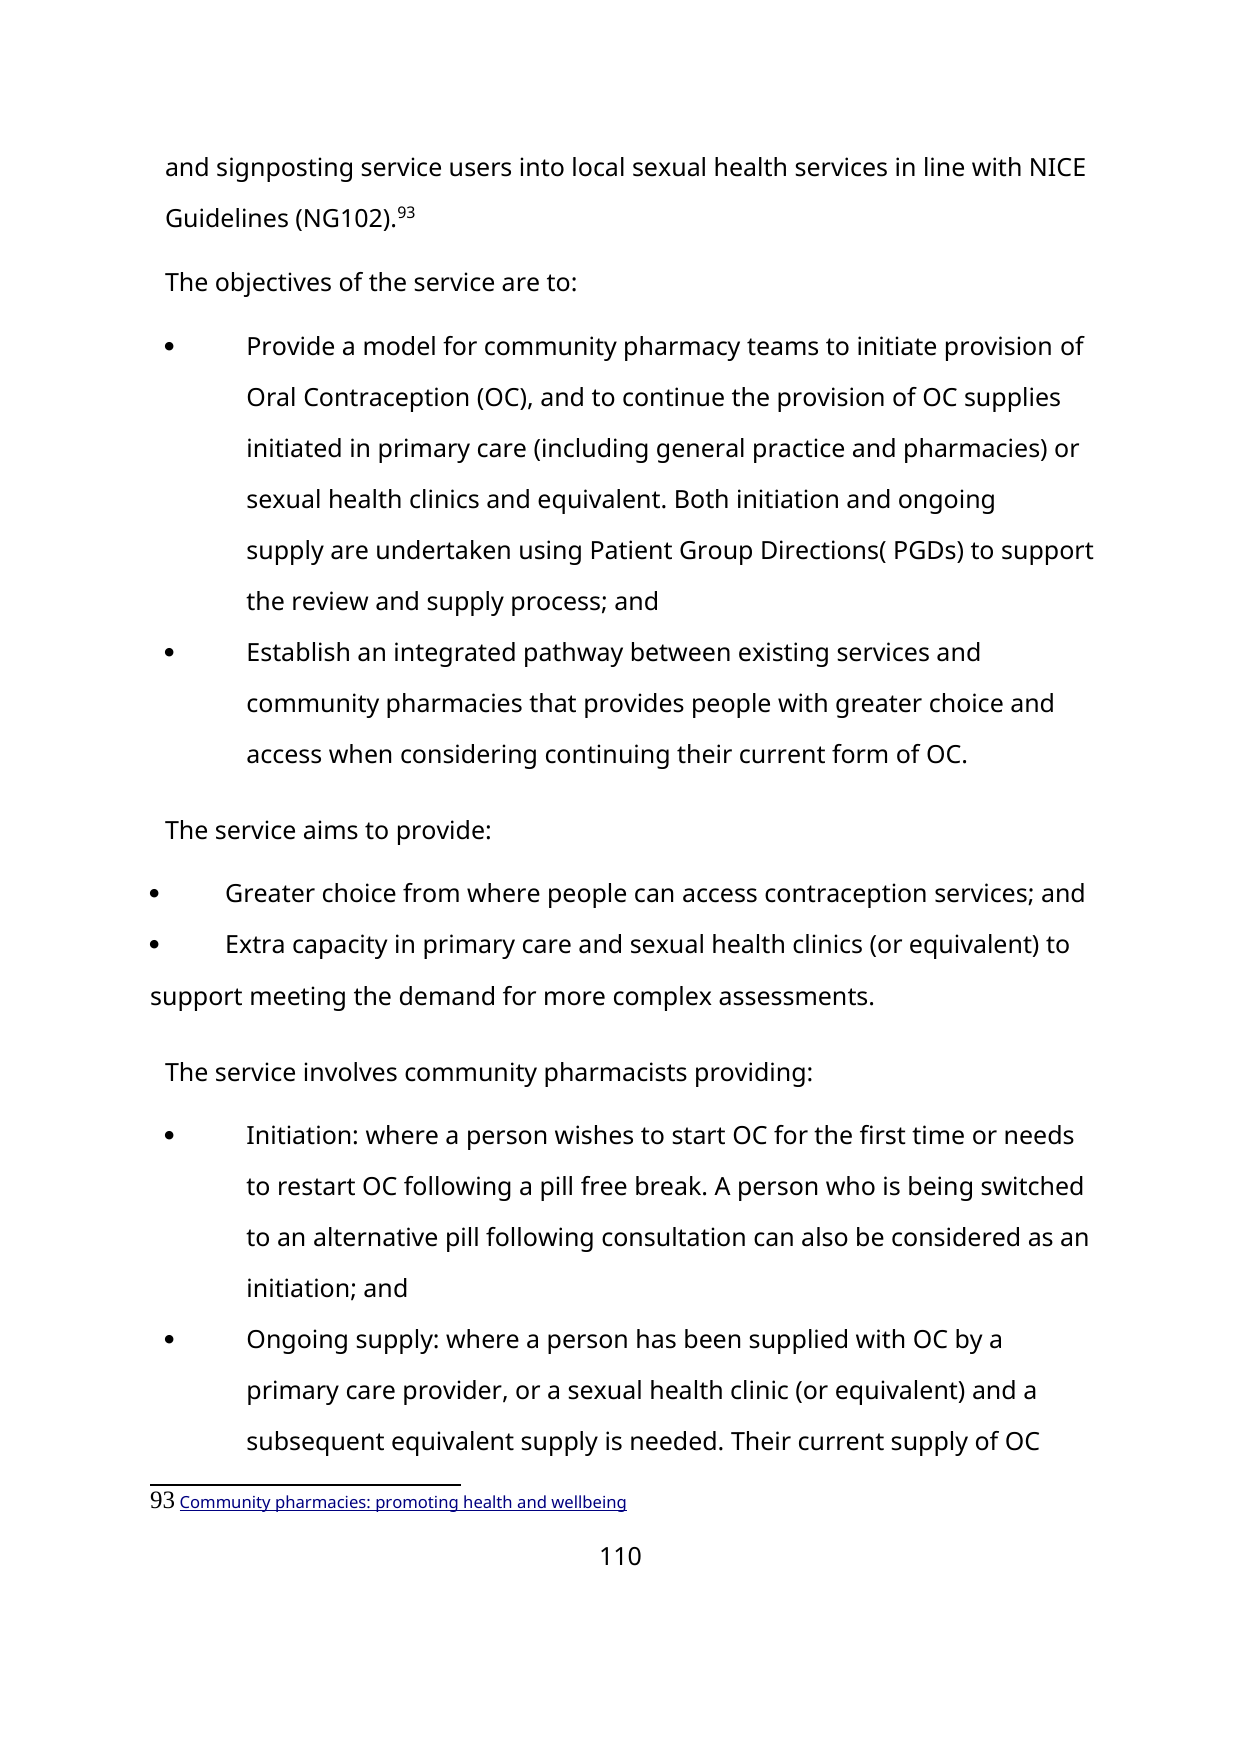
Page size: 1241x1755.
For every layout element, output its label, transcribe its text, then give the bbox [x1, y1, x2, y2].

list Provide a model for community pharmacy teams to initiate provision of Oral Contraception (OC), and to continue the provision of OC supplies initiated in primary care (including general practice and pharmacies) or sexual health clinics and equivalent. Both initiation and ongoing supply are undertaken using Patient Group Directions( PGDs) to support the review and supply process; and [165, 328, 1095, 617]
list Establish an integrated pathway between existing services and community pharmacies that provides people with greater choice and access when considering continuing their current form of OC. [165, 634, 1095, 771]
list Greater choice from where people can access contraception services; and [150, 876, 1095, 910]
list Ongoing supply: where a person has been supplied with OC by a primary care provider, or a sexual health clinic (or equivalent) and a subsequent equivalent supply is needed. Their current supply of OC [165, 1322, 1095, 1458]
text The service aims to provide: [165, 812, 1095, 847]
text The service involves community pharmacists providing: [165, 1054, 1095, 1088]
list Initiation: where a person wishes to start OC for the first time or needs to restart OC following a pill free break. A person who is being switched to an alternative pill following consultation can also be considered as an initiation; and [165, 1118, 1095, 1305]
text The objectives of the service are to: [165, 264, 1095, 299]
text and signposting service users into local sexual health services in line with NICE Guidelines (NG102). [165, 150, 1095, 235]
text Community pharmacies: promoting health and wellbeing [150, 1486, 1091, 1514]
list Extra capacity in primary care and sexual health clinics (or equivalent) to support meeting the demand for more complex assessments. [150, 927, 1095, 1012]
